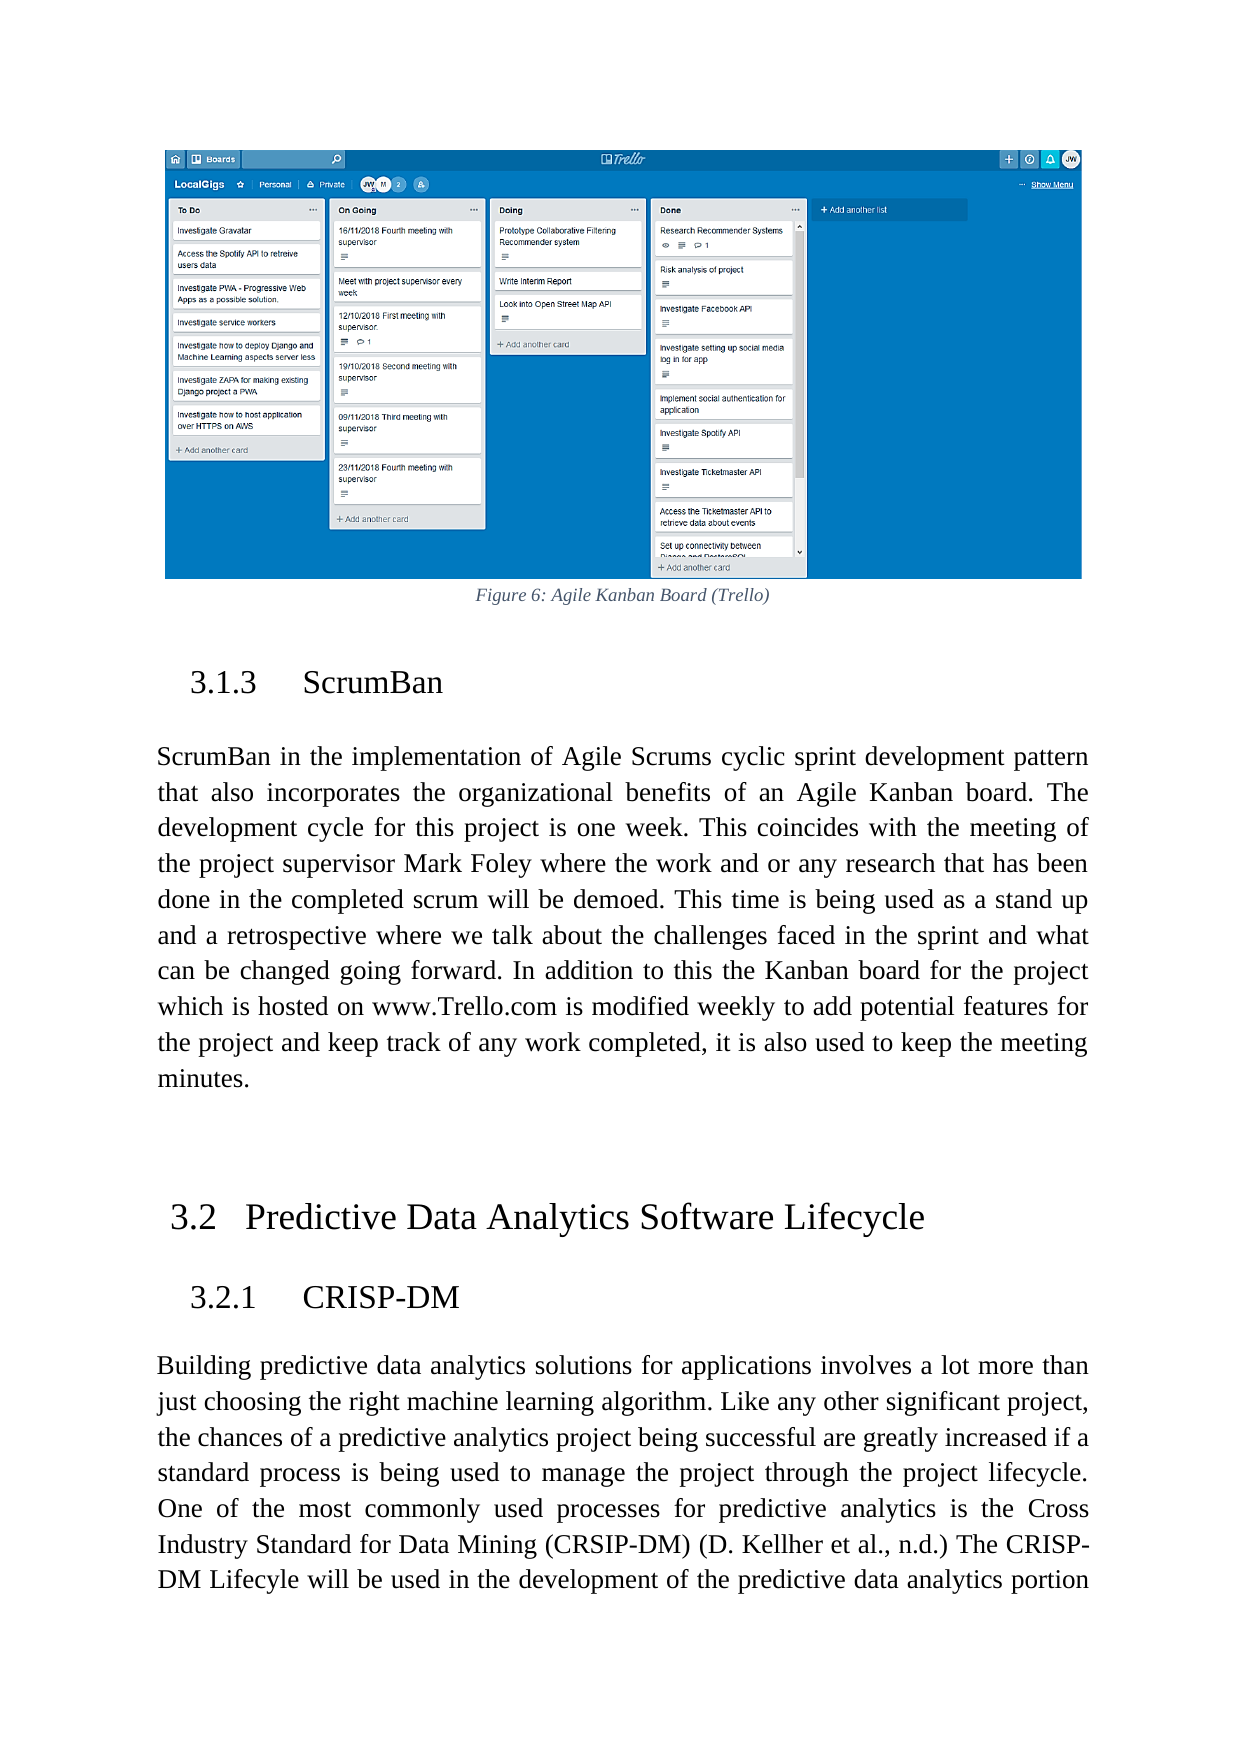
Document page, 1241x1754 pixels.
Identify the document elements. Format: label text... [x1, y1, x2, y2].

subtitle Predictive Data Analytics Software Lifecycle [170, 1194, 1090, 1237]
text Building predictive data analytics solutions for applications involves a lot more than just choosing the right machine learning algorithm. Like any other significant project, the chances of a predictive analytics project being successful are greatly increased if a standard process is being used to manage the project through the project lifecycle. One of the most commonly used processes for predictive analytics is the Cross Industry Standard for Data Mining (CRSIP-DM) (D. Kellher et al., n.d.) The CRISP-DM Lifecyle will be used in the development of the predictive data analytics portion [156, 1349, 1090, 1595]
subtitle CRISP-DM [190, 1277, 1090, 1316]
text ScrumBan in the implementation of Agile Scrums cyclic sprint development pattern that also incorporates the organizational benefits of an Agile Kanban board. The development cycle for this project is one week. This coincides with the meeting of the project supervisor Mark Foley where the work and or any research that has been done in the completed scrum will be demoed. This time is being used as a stand up and a retrospective where we talk about the challenges faced in the sprint and what can be changed going forward. In addition to this the Kanban board for the project which is hosted on www.Trello.com is modified weekly to add potential features for the project and keep track of any work completed, it is also used to keep the meeting minutes. [156, 740, 1090, 1093]
subtitle ScrumBan [190, 662, 1090, 701]
text Figure 6: Agile Kanban Board (Trello) [156, 584, 1090, 605]
